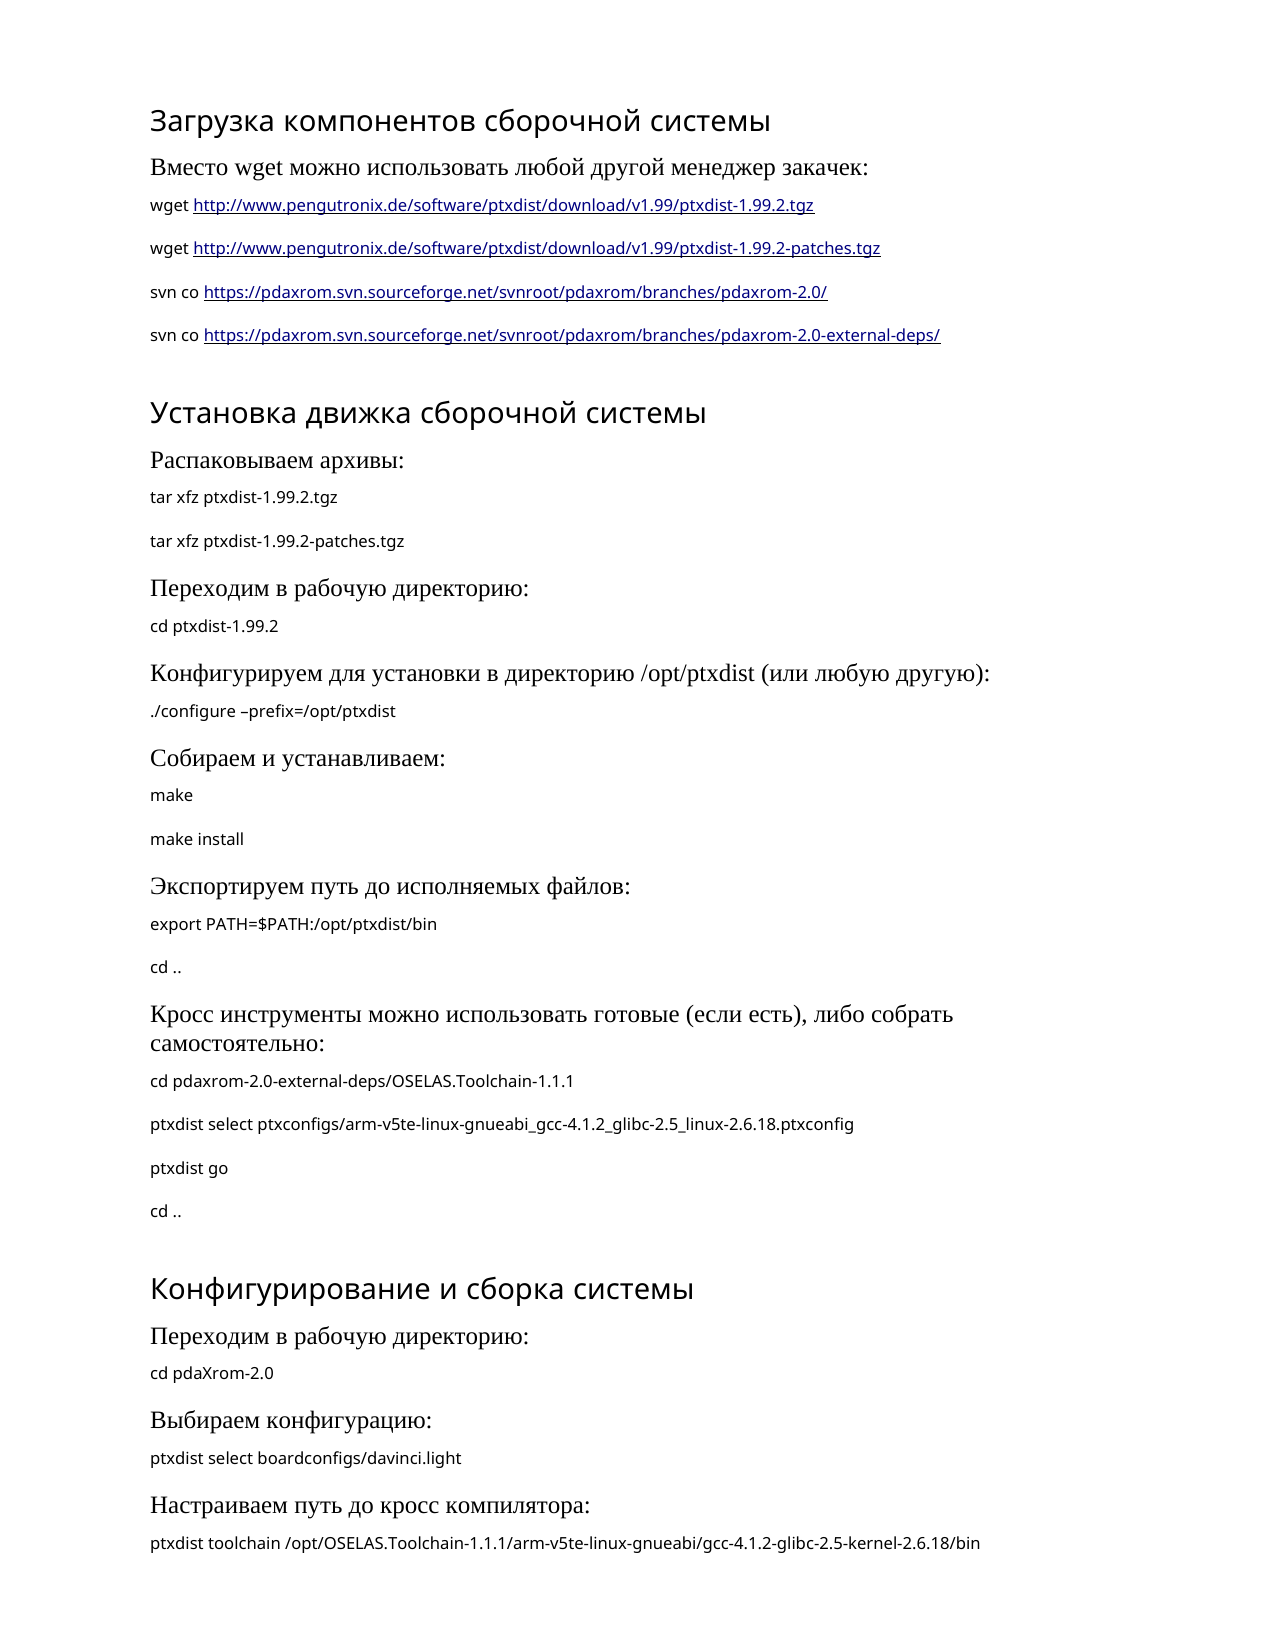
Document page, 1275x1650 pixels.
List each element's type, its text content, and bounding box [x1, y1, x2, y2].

text wget http://www.pengutronix.de/software/ptxdist/download/v1.99/ptxdist-1.99.2.tgz [150, 193, 1125, 216]
text Кросс инструменты можно использовать готовые (если есть), либо собрать самостоятельно: [150, 999, 1125, 1057]
text svn co https://pdaxrom.svn.sourceforge.net/svnroot/pdaxrom/branches/pdaxrom-2.0-external-deps/ [150, 324, 1125, 347]
text cd .. [150, 956, 1125, 978]
text Установка движка сборочной системы [150, 393, 1125, 432]
text ptxdist toolchain /opt/OSELAS.Toolchain-1.1.1/arm-v5te-linux-gnueabi/gcc-4.1.2-glibc-2.5-kernel-2.6.18/bin [150, 1532, 1125, 1554]
text tar xfz ptxdist-1.99.2-patches.tgz [150, 529, 1125, 552]
text ptxdist go [150, 1156, 1125, 1179]
text Настраиваем путь до кросс компилятора: [150, 1490, 1125, 1519]
text svn co https://pdaxrom.svn.sourceforge.net/svnroot/pdaxrom/branches/pdaxrom-2.0/ [150, 281, 1125, 303]
text ptxdist select ptxconfigs/arm-v5te-linux-gnueabi_gcc-4.1.2_glibc-2.5_linux-2.6.18.ptxconfig [150, 1113, 1125, 1136]
text export PATH=$PATH:/opt/ptxdist/bin [150, 912, 1125, 935]
text Переходим в рабочую директорию: [150, 573, 1125, 602]
text Загрузка компонентов сборочной системы [150, 100, 1125, 140]
text Распаковываем архивы: [150, 445, 1125, 473]
text tar xfz ptxdist-1.99.2.tgz [150, 486, 1125, 509]
text Переходим в рабочую директорию: [150, 1321, 1125, 1349]
text Экспортируем путь до исполняемых файлов: [150, 871, 1125, 900]
text Конфигурирование и сборка системы [150, 1268, 1125, 1308]
text Вместо wget можно использовать любой другой менеджер закачек: [150, 152, 1125, 181]
text cd pdaxrom-2.0-external-deps/OSELAS.Toolchain-1.1.1 [150, 1069, 1125, 1092]
text make [150, 784, 1125, 807]
text Выбираем конфигурацию: [150, 1406, 1125, 1434]
text ptxdist select boardconfigs/davinci.light [150, 1447, 1125, 1469]
text wget http://www.pengutronix.de/software/ptxdist/download/v1.99/ptxdist-1.99.2-patches.tgz [150, 237, 1125, 260]
text Конфигурируем для установки в директорию /opt/ptxdist (или любую другую): [150, 658, 1125, 687]
text Собираем и устанавливаем: [150, 743, 1125, 771]
text cd .. [150, 1200, 1125, 1223]
text ./configure –prefix=/opt/ptxdist [150, 699, 1125, 722]
text cd pdaXrom-2.0 [150, 1362, 1125, 1385]
text make install [150, 827, 1125, 850]
text cd ptxdist-1.99.2 [150, 614, 1125, 637]
